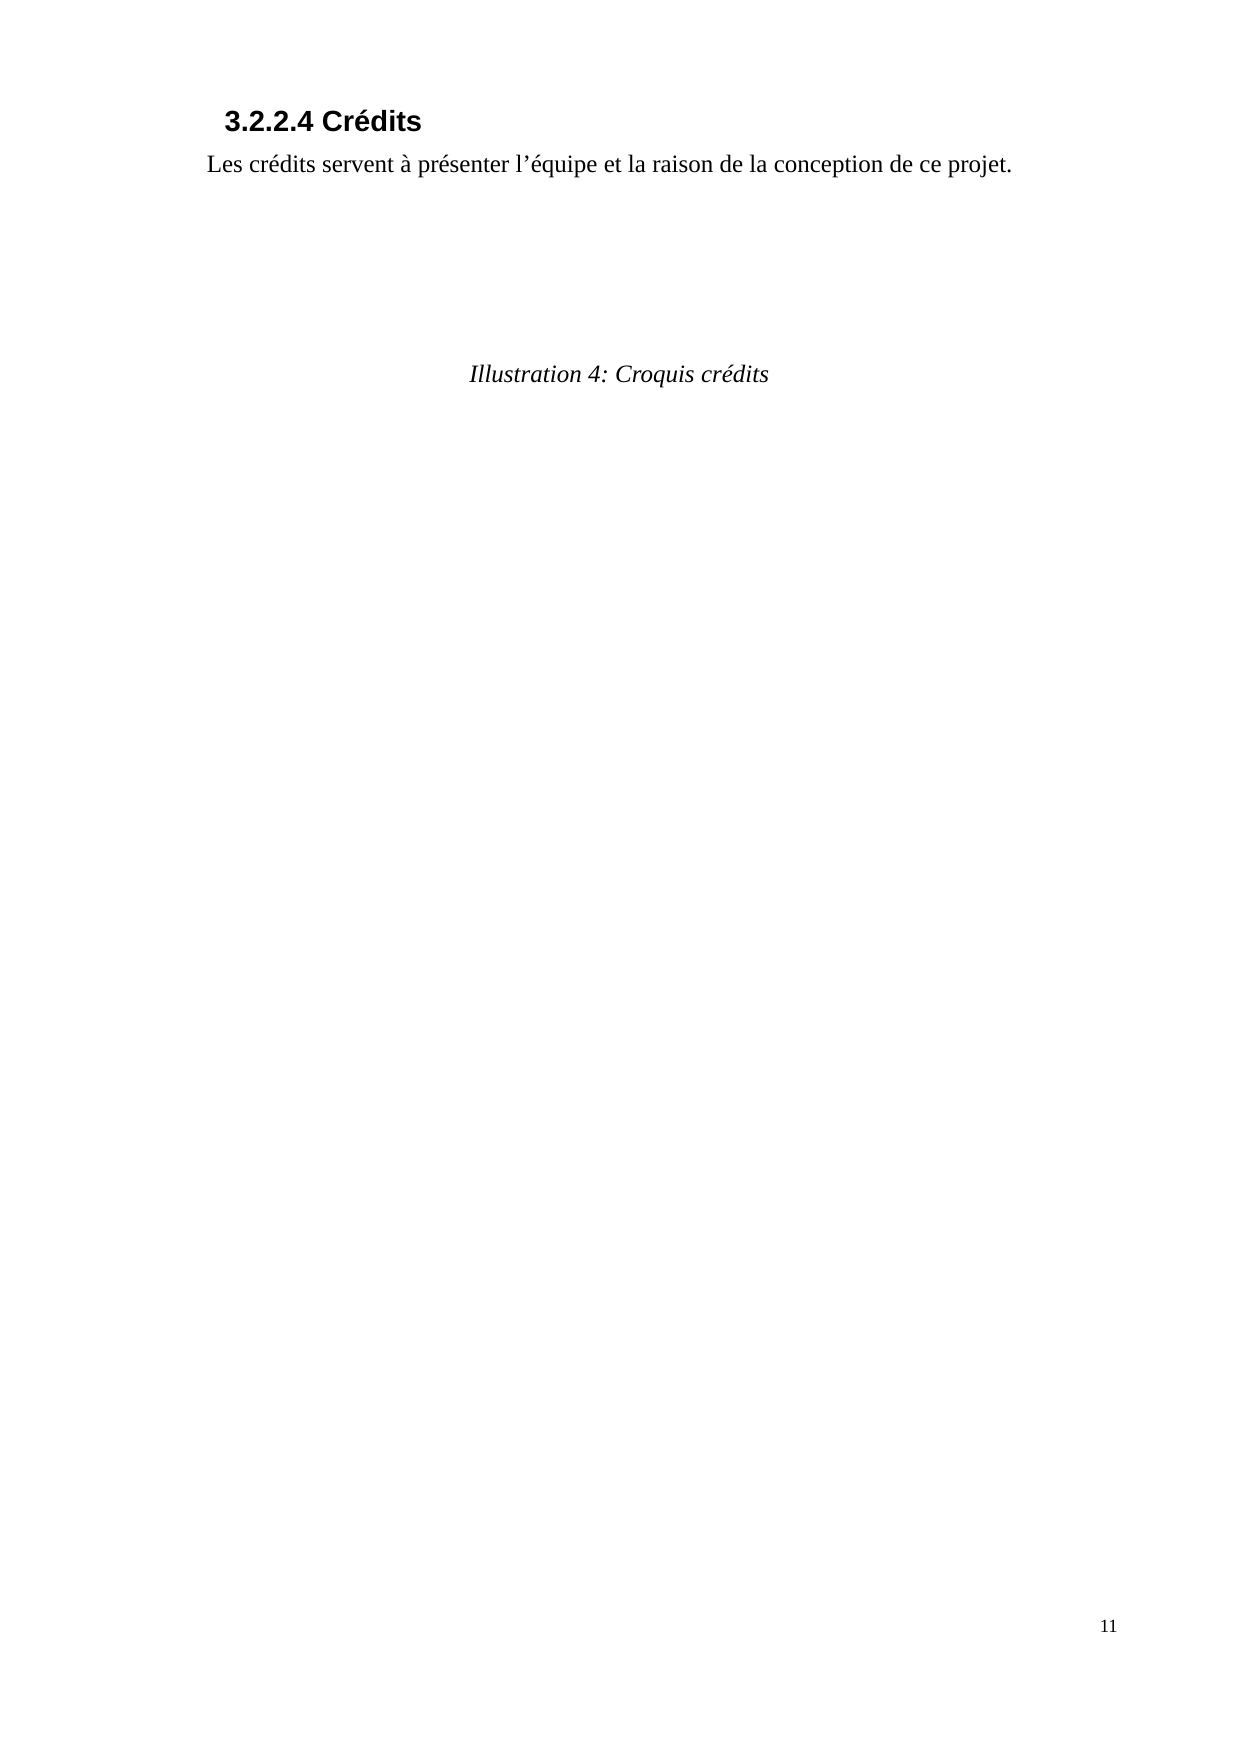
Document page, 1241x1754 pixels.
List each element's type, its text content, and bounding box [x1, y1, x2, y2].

text Les crédits servent à présenter l’équipe et la raison de la conception de ce projet. [118, 149, 1122, 178]
subtitle Crédits [224, 104, 1122, 137]
text Illustration 4: Croquis crédits [60, 359, 1180, 387]
